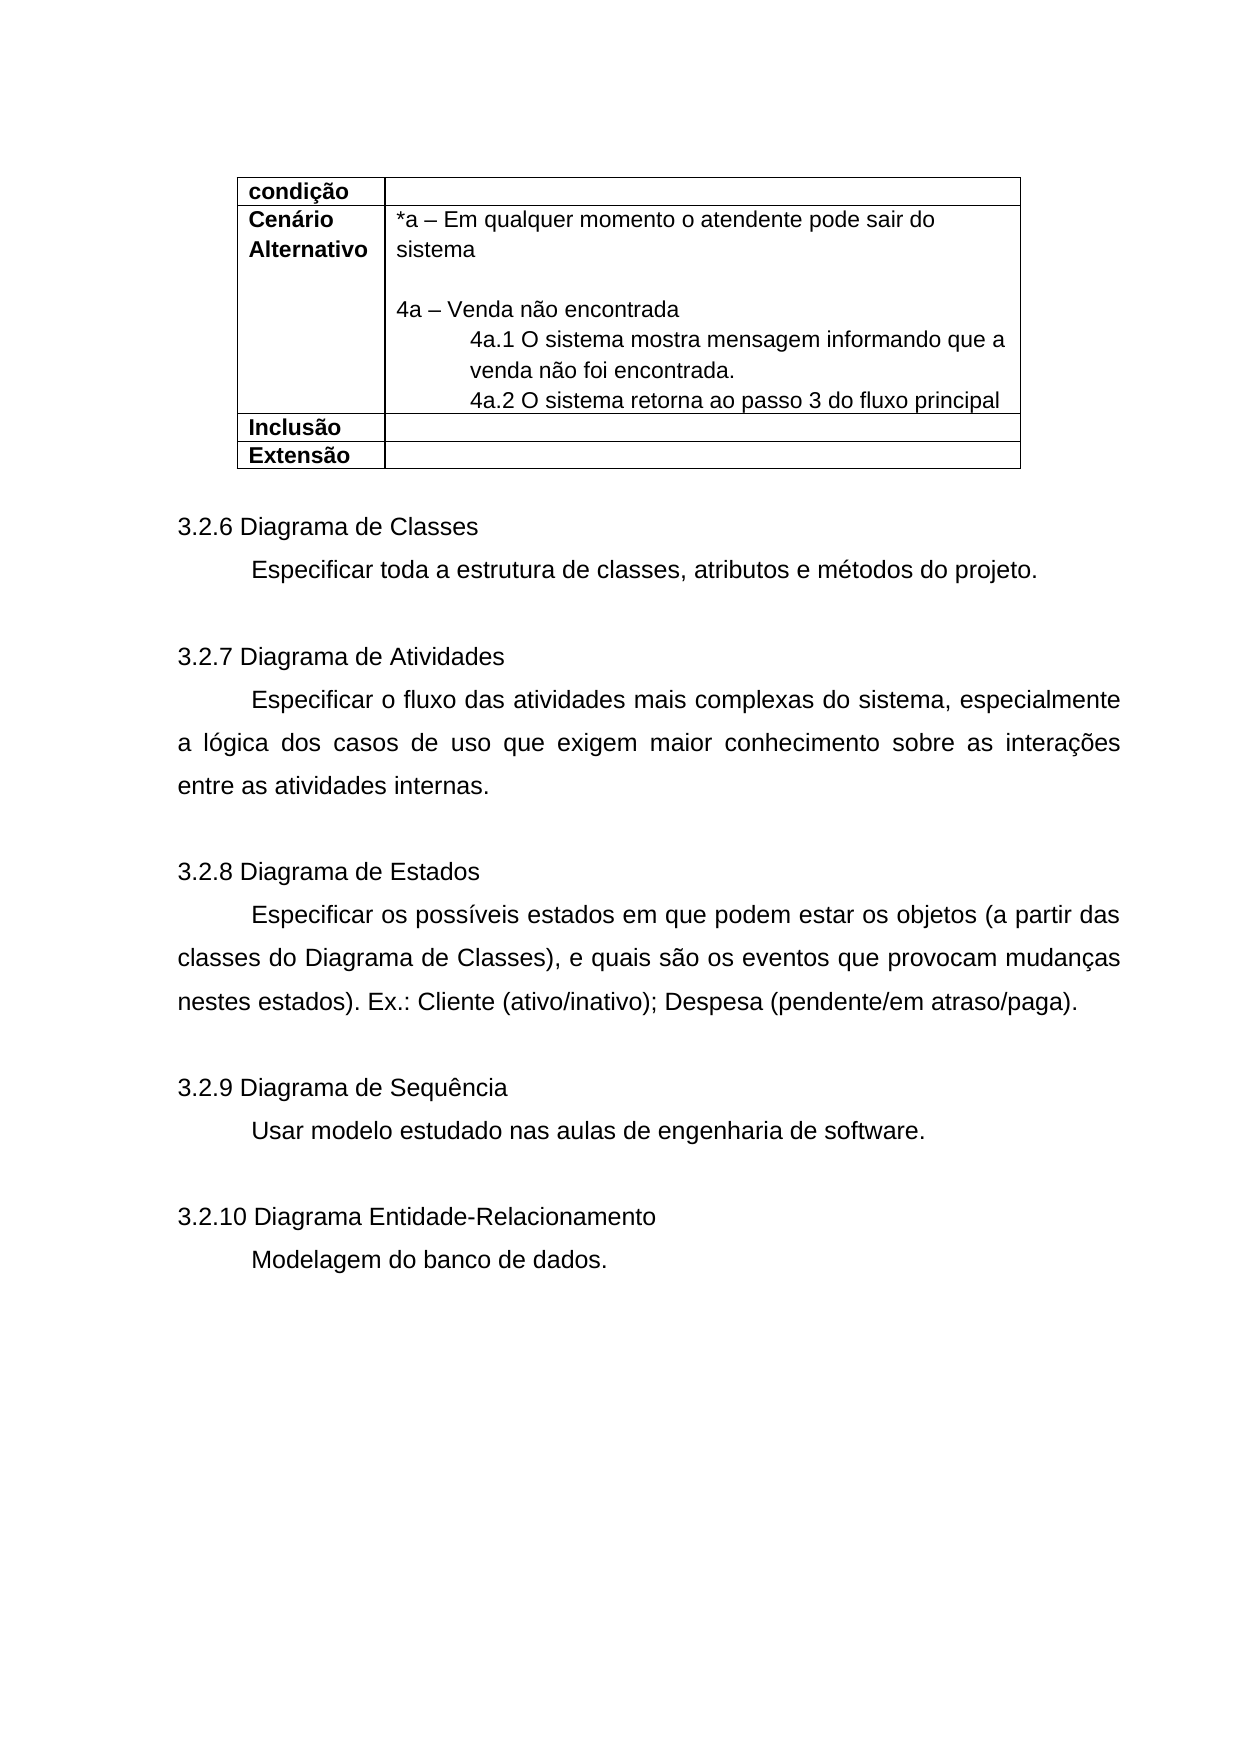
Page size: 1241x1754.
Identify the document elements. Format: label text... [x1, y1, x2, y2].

text 3.2.8 Diagrama de Estados [177, 857, 1122, 886]
text 3.2.6 Diagrama de Classes [177, 512, 1122, 541]
text Especificar toda a estrutura de classes, atributos e métodos do projeto. [177, 555, 1122, 584]
table_cell condição [238, 178, 384, 204]
text 3.2.7 Diagrama de Atividades [177, 642, 1122, 670]
table_cell *a – Em qualquer momento o atendente pode sair do sistema 4a – Venda não encontrada 4a.1 O sistema mostra mensagem informando que a venda não foi encontrada. 4a.2 O sistema retorna ao passo 3 do fluxo principal [386, 206, 1020, 413]
text Especificar o fluxo das atividades mais complexas do sistema, especialmente a lógica dos casos de uso que exigem maior conhecimento sobre as interações entre as atividades internas. [177, 685, 1122, 800]
table_cell [386, 414, 1020, 441]
text Modelagem do banco de dados. [177, 1245, 1122, 1274]
text 3.2.9 Diagrama de Sequência [177, 1073, 1122, 1102]
table_cell Inclusão [238, 414, 384, 441]
text 3.2.10 Diagrama Entidade-Relacionamento [177, 1202, 1122, 1231]
text Usar modelo estudado nas aulas de engenharia de software. [177, 1116, 1122, 1145]
table_cell Extensão [238, 442, 384, 468]
table_cell [386, 442, 1020, 468]
table_cell Cenário Alternativo [238, 206, 384, 413]
text Especificar os possíveis estados em que podem estar os objetos (a partir das classes do Diagrama de Classes), e quais são os eventos que provocam mudanças nestes estados). Ex.: Cliente (ativo/inativo); Despesa (pendente/em atraso/paga). [177, 900, 1122, 1015]
table_cell [386, 178, 1020, 204]
